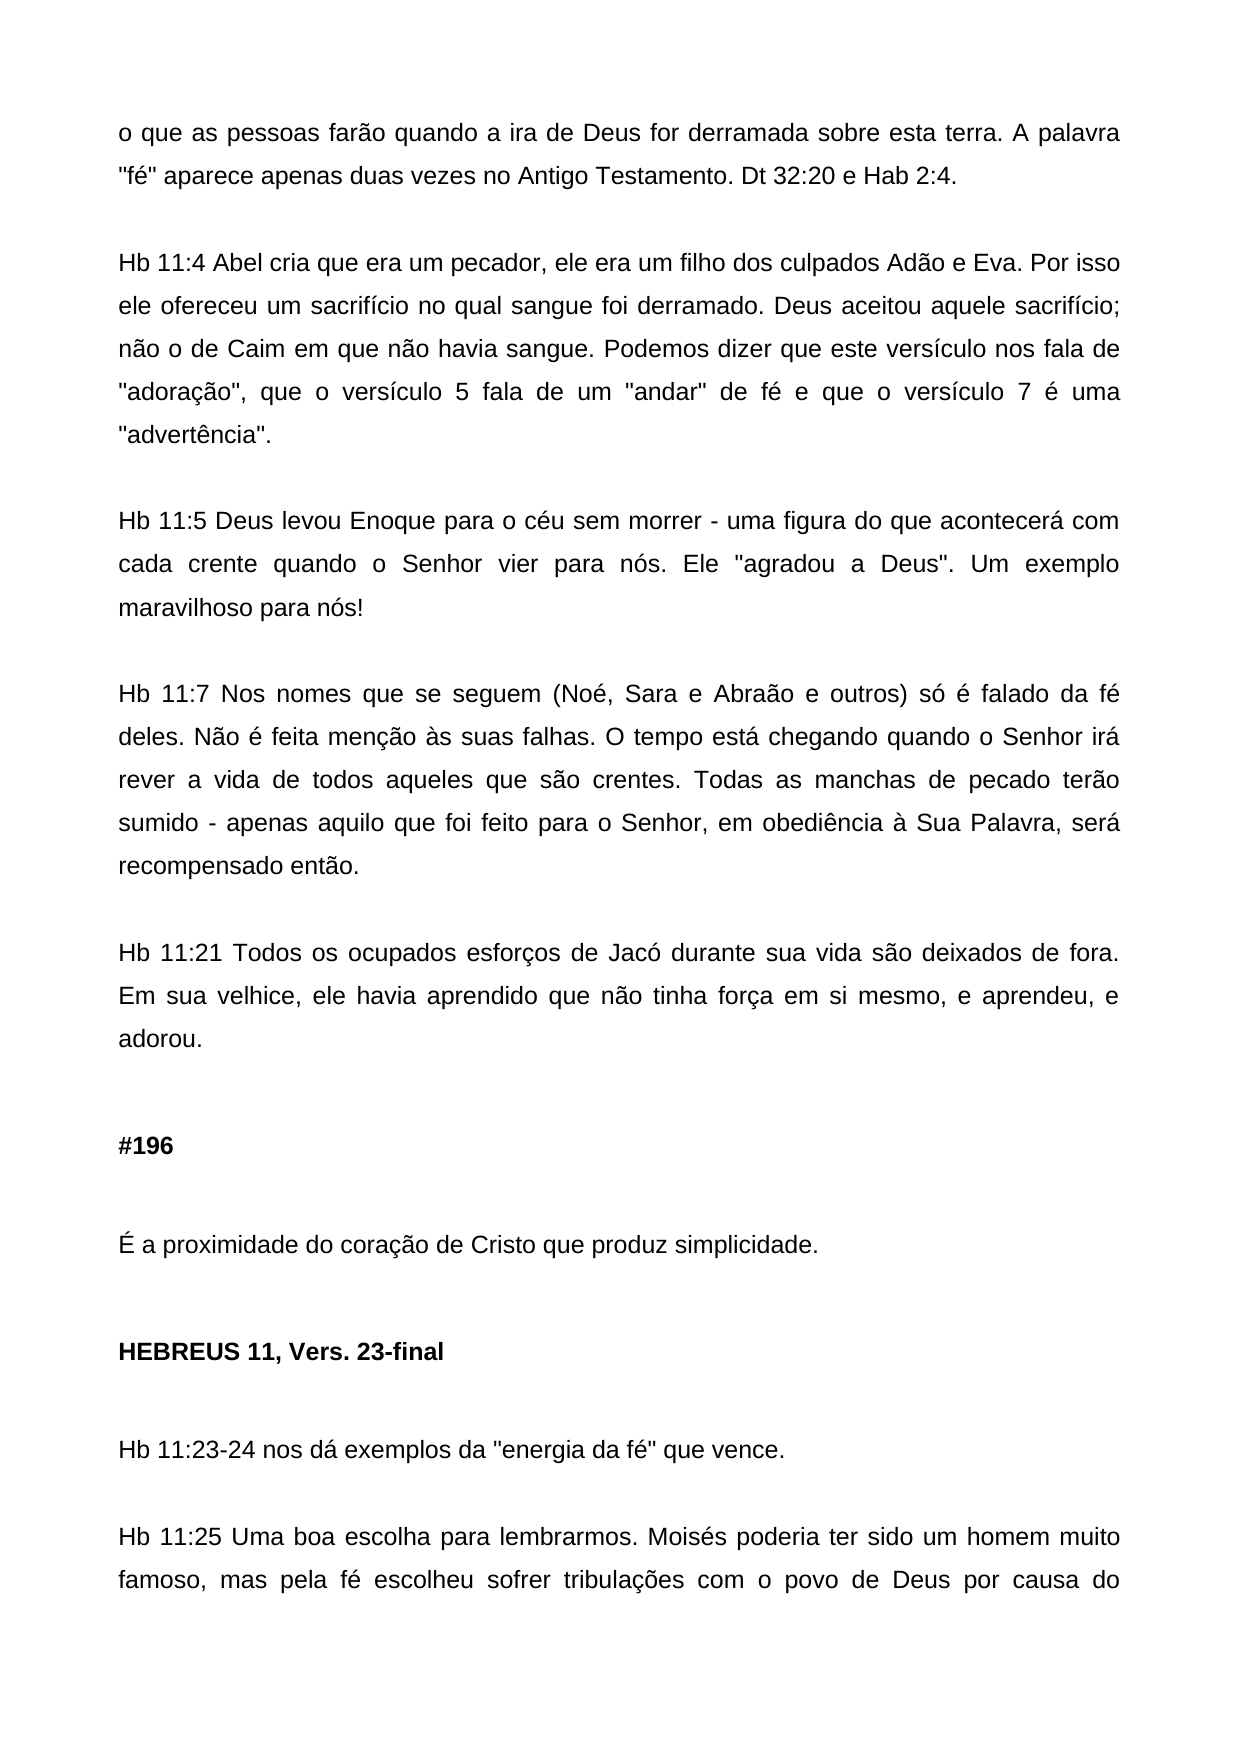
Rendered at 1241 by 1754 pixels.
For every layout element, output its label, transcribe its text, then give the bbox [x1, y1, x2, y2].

text Hb 11:25 Uma boa escolha para lembrarmos. Moisés poderia ter sido um homem muito famoso, mas pela fé escolheu sofrer tribulações com o povo de Deus por causa do [118, 1522, 1122, 1593]
text Hb 11:7 Nos nomes que se seguem (Noé, Sara e Abraão e outros) só é falado da fé deles. Não é feita menção às suas falhas. O tempo está chegando quando o Senhor irá rever a vida de todos aqueles que são crentes. Todas as manchas de pecado terão sumido - apenas aquilo que foi feito para o Senhor, em obediência à Sua Palavra, será recompensado então. [118, 679, 1122, 880]
text Hb 11:5 Deus levou Enoque para o céu sem morrer - uma figura do que acontecerá com cada crente quando o Senhor vier para nós. Ele "agradou a Deus". Um exemplo maravilhoso para nós! [118, 506, 1122, 621]
text É a proximidade do coração de Cristo que produz simplicidade. [118, 1229, 1122, 1258]
text Hb 11:23-24 nos dá exemplos da "energia da fé" que vence. [118, 1435, 1122, 1464]
text Hb 11:4 Abel cria que era um pecador, ele era um filho dos culpados Adão e Eva. Por isso ele ofereceu um sacrifício no qual sangue foi derramado. Deus aceitou aquele sacrifício; não o de Caim em que não havia sangue. Podemos dizer que este versículo nos fala de "adoração", que o versículo 5 fala de um "andar" de fé e que o versículo 7 é uma "advertência". [118, 247, 1122, 449]
text Hb 11:21 Todos os ocupados esforços de Jacó durante sua vida são deixados de fora. Em sua velhice, ele havia aprendido que não tinha força em si mesmo, e aprendeu, e adorou. [118, 937, 1122, 1052]
subtitle #196 [118, 1131, 1122, 1159]
text o que as pessoas farão quando a ira de Deus for derramada sobre esta terra. A palavra "fé" aparece apenas duas vezes no Antigo Testamento. Dt 32:20 e Hab 2:4. [118, 118, 1122, 190]
subtitle HEBREUS 11, Vers. 23-final [118, 1337, 1122, 1365]
